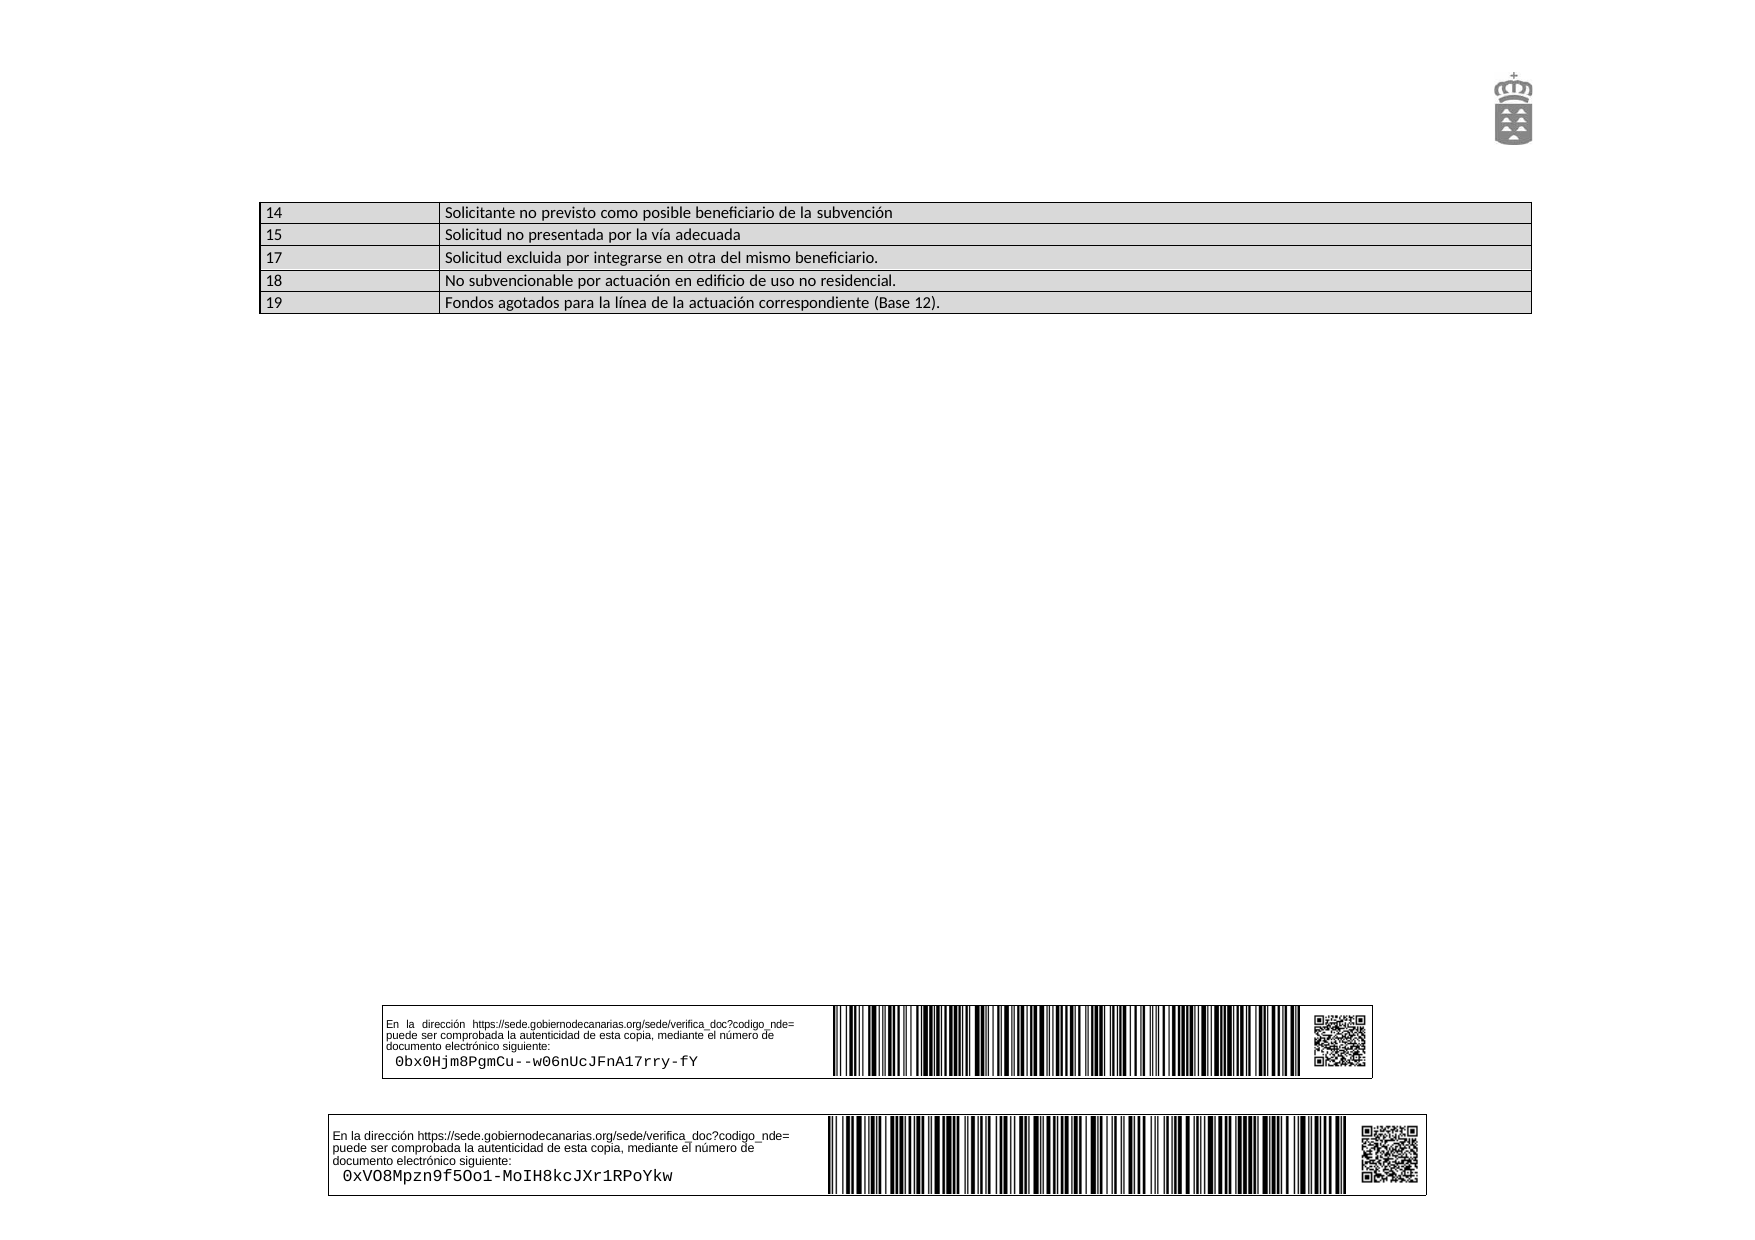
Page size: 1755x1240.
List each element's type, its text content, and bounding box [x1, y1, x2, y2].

table_cell 18 [261, 271, 439, 291]
table_cell 17 [261, 246, 439, 269]
table_header Solicitante no previsto como posible beneficiario de la subvención [440, 203, 1531, 223]
table_cell Fondos agotados para la línea de la actuación correspondiente (Base 12). [440, 292, 1531, 313]
table_header 14 [261, 203, 439, 223]
table_cell Solicitud excluida por integrarse en otra del mismo beneficiario. [440, 246, 1531, 269]
table_cell 15 [261, 224, 439, 245]
table_cell No subvencionable por actuación en edificio de uso no residencial. [440, 271, 1531, 291]
table_cell Solicitud no presentada por la vía adecuada [440, 224, 1531, 245]
table_cell 19 [261, 292, 439, 313]
